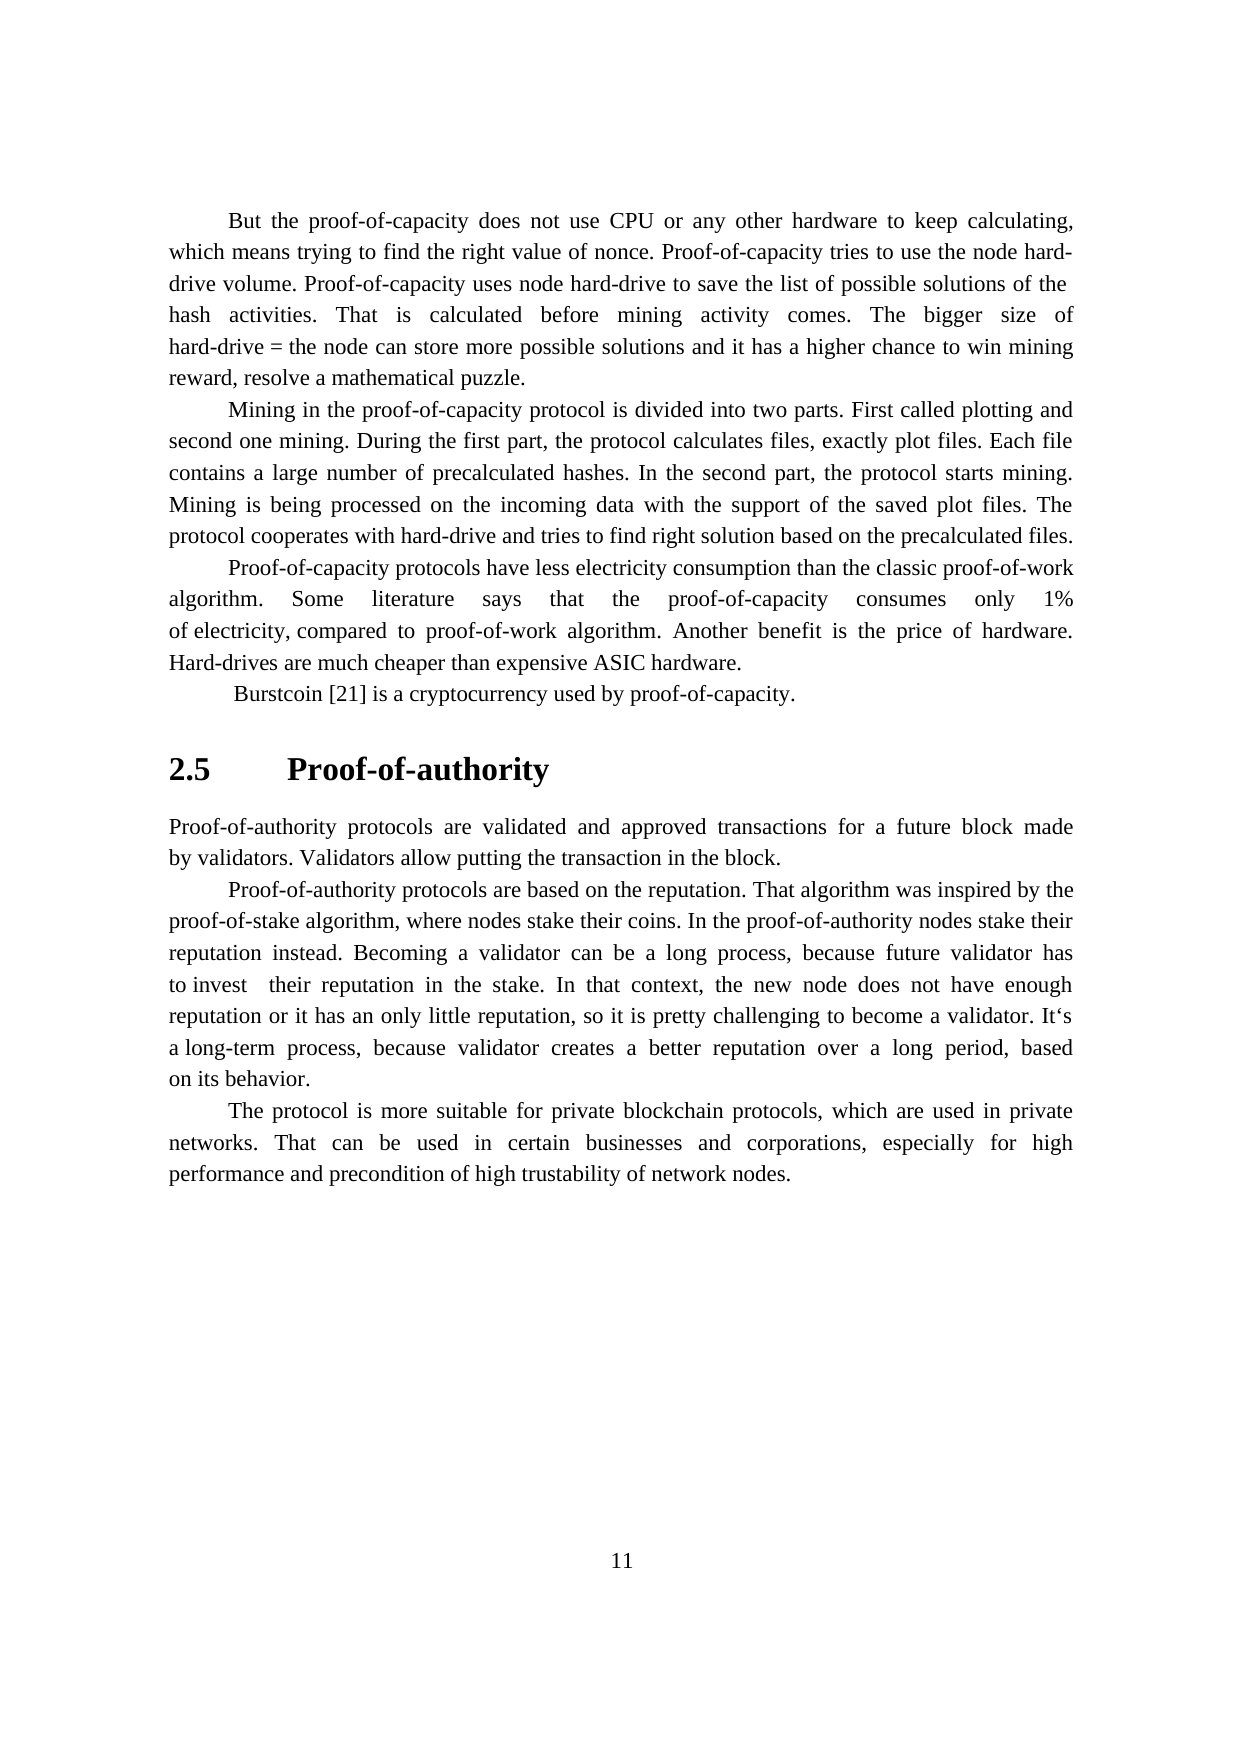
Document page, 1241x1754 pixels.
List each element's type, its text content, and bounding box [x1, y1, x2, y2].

text But the proof-of-capacity does not use CPU or any other hardware to keep calculating, which means trying to find the right value of nonce. Proof-of-capacity tries to use the node hard-drive volume. Proof-of-capacity uses node hard-drive to save the list of possible solutions of the hash activities. That is calculated before mining activity comes. The bigger size of hard‑drive = the node can store more possible solutions and it has a higher chance to win mining reward, resolve a mathematical puzzle. [169, 207, 1075, 391]
subtitle Proof-of-authority [169, 749, 1075, 787]
text Proof-of-authority protocols are validated and approved transactions for a future block made by validators. Validators allow putting the transaction in the block. [169, 813, 1075, 871]
text Proof-of-authority protocols are based on the reputation. That algorithm was inspired by the proof-of-stake algorithm, where nodes stake their coins. In the proof-of-authority nodes stake their reputation instead. Becoming a validator can be a long process, because future validator has to invest their reputation in the stake. In that context, the new node does not have enough reputation or it has an only little reputation, so it is pretty challenging to become a validator. It‘s a long-term process, because validator creates a better reputation over a long period, based on its behavior. [169, 876, 1075, 1092]
text Proof-of-capacity protocols have less electricity consumption than the classic proof-of-work algorithm. Some literature says that the proof-of-capacity consumes only 1% of electricity, compared to proof-of-work algorithm. Another benefit is the price of hardware. Hard-drives are much cheaper than expensive ASIC hardware. [169, 554, 1075, 675]
text Mining in the proof-of-capacity protocol is divided into two parts. First called plotting and second one mining. During the first part, the protocol calculates files, exactly plot files. Each file contains a large number of precalculated hashes. In the second part, the protocol starts mining. Mining is being processed on the incoming data with the support of the saved plot files. The protocol cooperates with hard-drive and tries to find right solution based on the precalculated files. [169, 396, 1075, 549]
text Burstcoin [21] is a cryptocurrency used by proof-of-capacity. [169, 680, 1075, 706]
text The protocol is more suitable for private blockchain protocols, which are used in private networks. That can be used in certain businesses and corporations, especially for high performance and precondition of high trustability of network nodes. [169, 1097, 1075, 1186]
